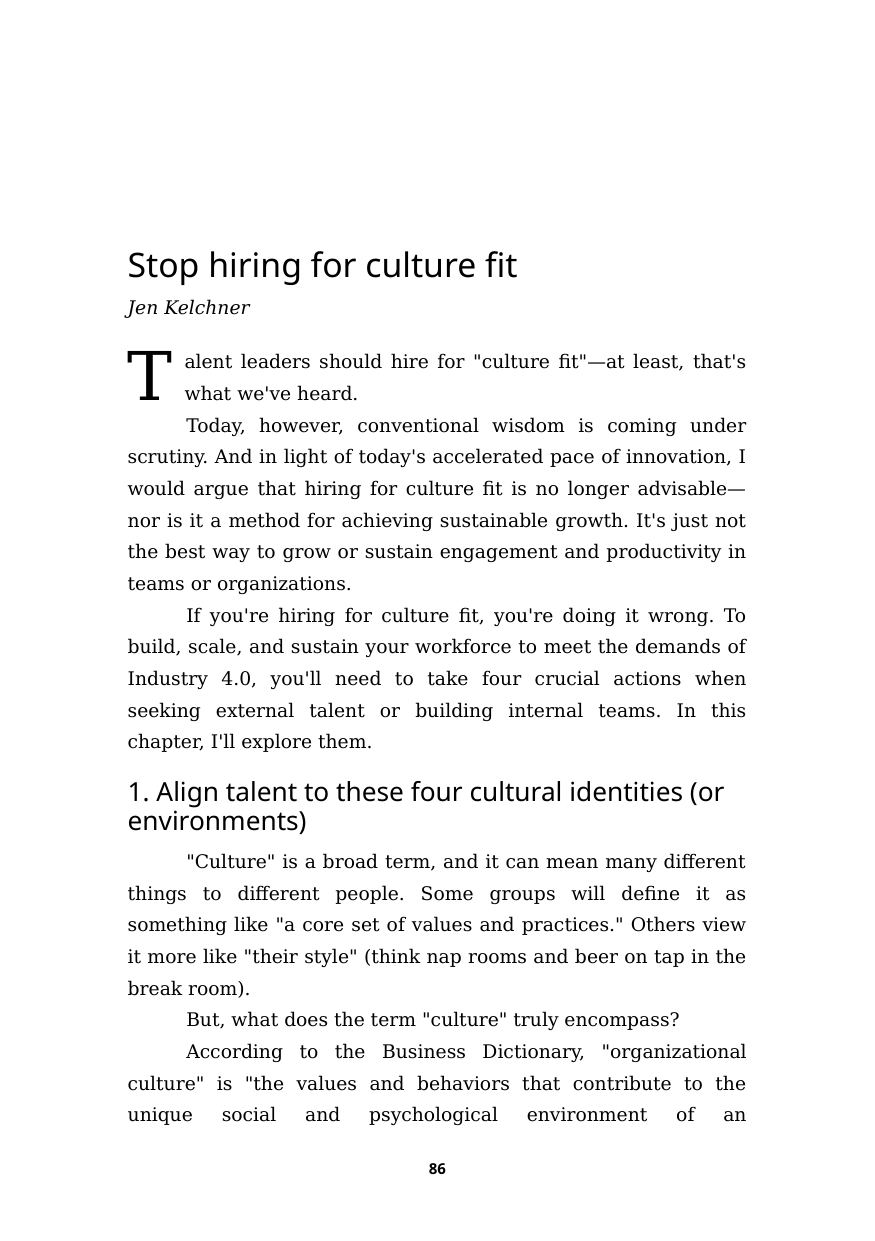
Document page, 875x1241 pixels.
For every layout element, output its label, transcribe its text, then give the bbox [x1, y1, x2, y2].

text If you're hiring for culture fit, you're doing it wrong. To build, scale, and sustain your workforce to meet the demands of Industry 4.0, you'll need to take four crucial actions when seeking external talent or building internal teams. In this chapter, I'll explore them. [127, 605, 747, 753]
text But, what does the term "culture" truly encompass? [127, 1009, 747, 1031]
text Jen Kelchner [127, 297, 747, 319]
subtitle 1. Align talent to these four cultural identities (or environments) [127, 778, 747, 838]
text Today, however, conventional wisdom is coming under scrutiny. And in light of today's accelerated pace of innovation, I would argue that hiring for culture fit is no longer advisable—nor is it a method for achieving sustainable growth. It's just not the best way to grow or sustain engagement and productivity in teams or organizations. [127, 415, 747, 595]
text According to the Business Dictionary, "organizational culture" is "the values and behaviors that contribute to the unique social and psychological environment of an [127, 1041, 747, 1126]
subtitle Stop hiring for culture fit [127, 246, 747, 285]
text Talent leaders should hire for "culture fit"—at least, that's what we've heard. [127, 351, 747, 405]
text "Culture" is a broad term, and it can mean many different things to different people. Some groups will define it as something like "a core set of values and practices." Others view it more like "their style" (think nap rooms and beer on tap in the break room). [127, 851, 747, 999]
